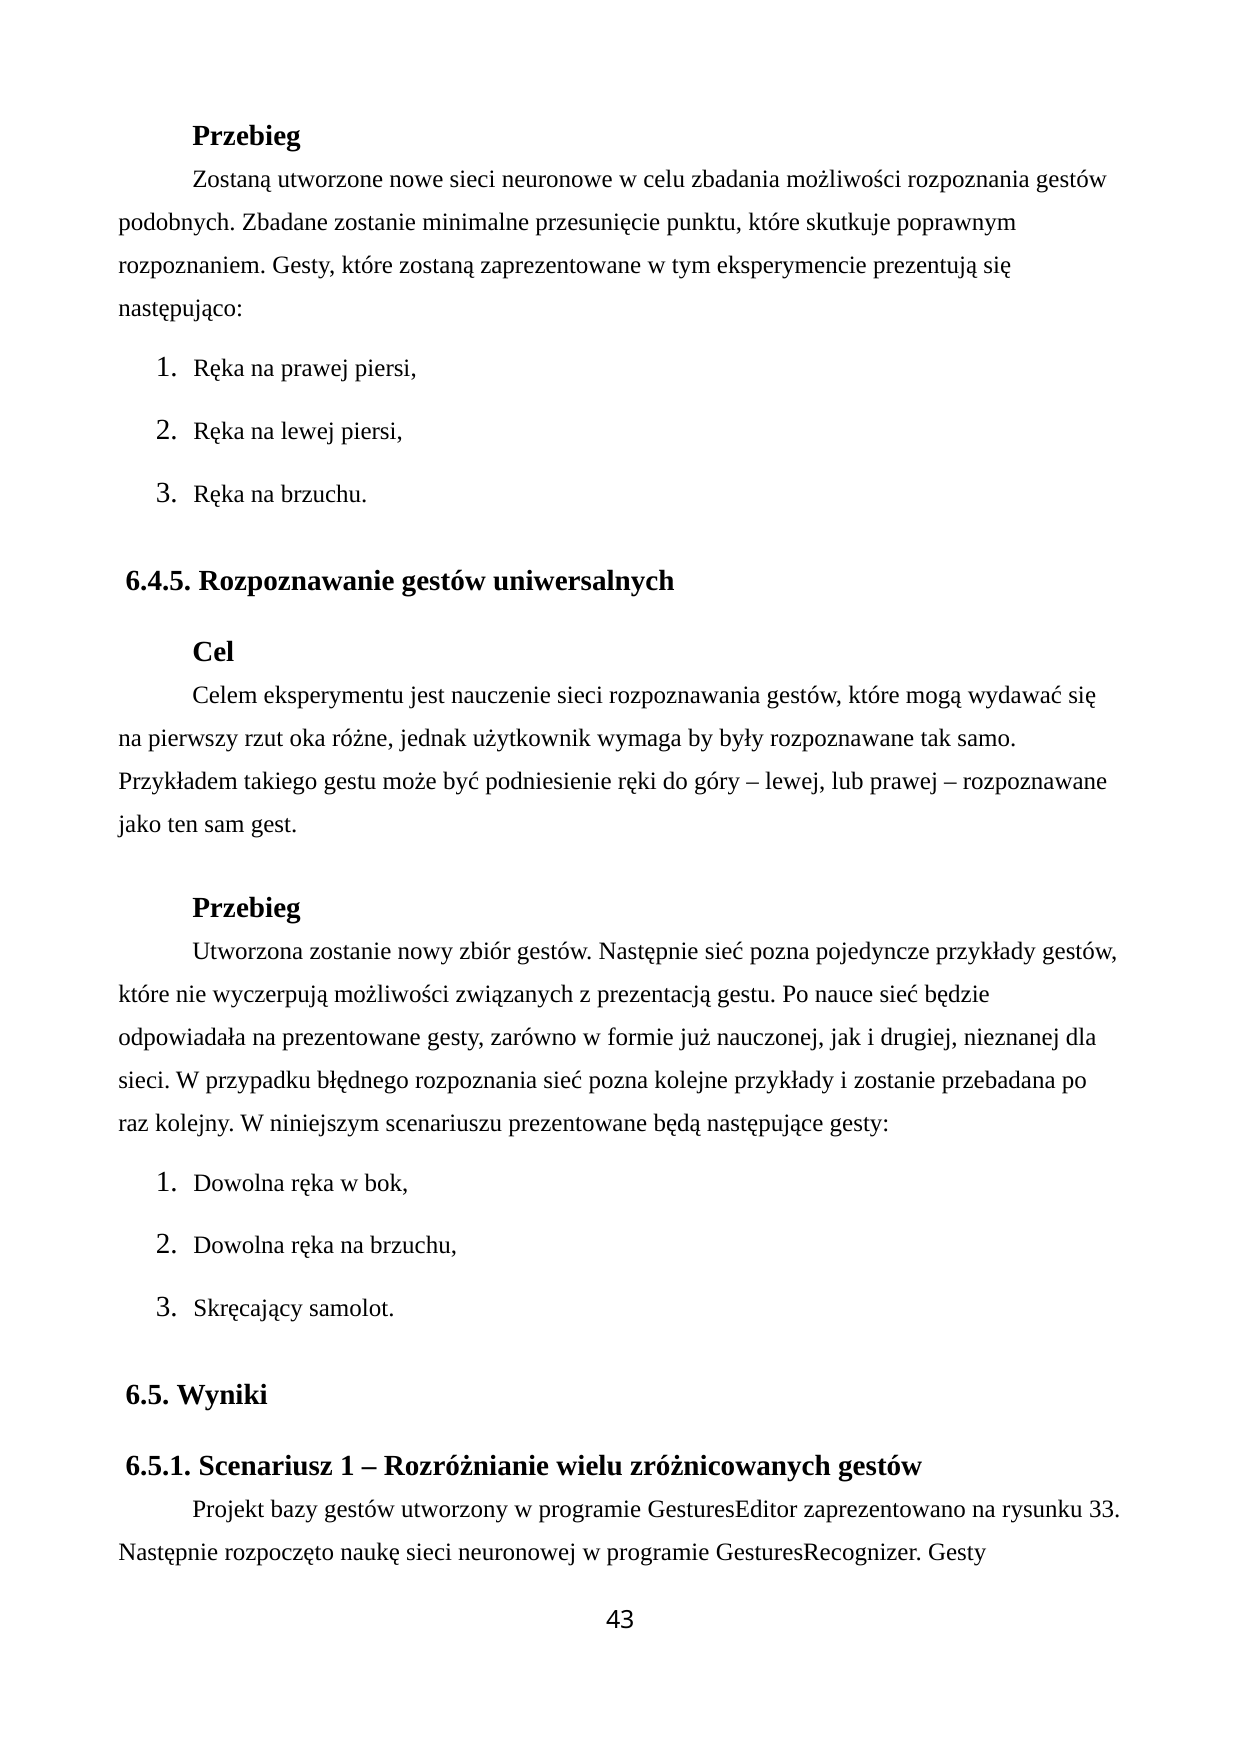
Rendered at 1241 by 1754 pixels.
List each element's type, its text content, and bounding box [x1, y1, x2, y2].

text Przebieg [118, 118, 1122, 152]
text Zostaną utworzone nowe sieci neuronowe w celu zbadania możliwości rozpoznania gestów podobnych. Zbadane zostanie minimalne przesunięcie punktu, które skutkuje poprawnym rozpoznaniem. Gesty, które zostaną zaprezentowane w tym eksperymencie prezentują się następująco: [118, 164, 1122, 322]
text Przebieg [118, 890, 1122, 923]
list Ręka na prawej piersi, [156, 349, 1122, 383]
text Utworzona zostanie nowy zbiór gestów. Następnie sieć pozna pojedyncze przykłady gestów, które nie wyczerpują możliwości związanych z prezentacją gestu. Po nauce sieć będzie odpowiadała na prezentowane gesty, zarówno w formie już nauczonej, jak i drugiej, nieznanej dla sieci. W przypadku błędnego rozpoznania sieć pozna kolejne przykłady i zostanie przebadana po raz kolejny. W niniejszym scenariuszu prezentowane będą następujące gesty: [118, 936, 1122, 1137]
subtitle Rozpoznawanie gestów uniwersalnych [118, 563, 1122, 596]
subtitle Wyniki [118, 1377, 1122, 1411]
text Celem eksperymentu jest nauczenie sieci rozpoznawania gestów, które mogą wydawać się na pierwszy rzut oka różne, jednak użytkownik wymaga by były rozpoznawane tak samo. Przykładem takiego gestu może być podniesienie ręki do góry – lewej, lub prawej – rozpoznawane jako ten sam gest. [118, 680, 1122, 838]
subtitle Scenariusz 1 – Rozróżnianie wielu zróżnicowanych gestów [118, 1448, 1122, 1482]
list Ręka na brzuchu. [156, 475, 1122, 508]
list Ręka na lewej piersi, [156, 412, 1122, 446]
list Skręcający samolot. [156, 1289, 1122, 1323]
list Dowolna ręka na brzuchu, [156, 1227, 1122, 1260]
text Cel [118, 634, 1122, 667]
text Projekt bazy gestów utworzony w programie GesturesEditor zaprezentowano na rysunku 33. Następnie rozpoczęto naukę sieci neuronowej w programie GesturesRecognizer. Gesty [118, 1494, 1122, 1566]
list Dowolna ręka w bok, [156, 1164, 1122, 1197]
